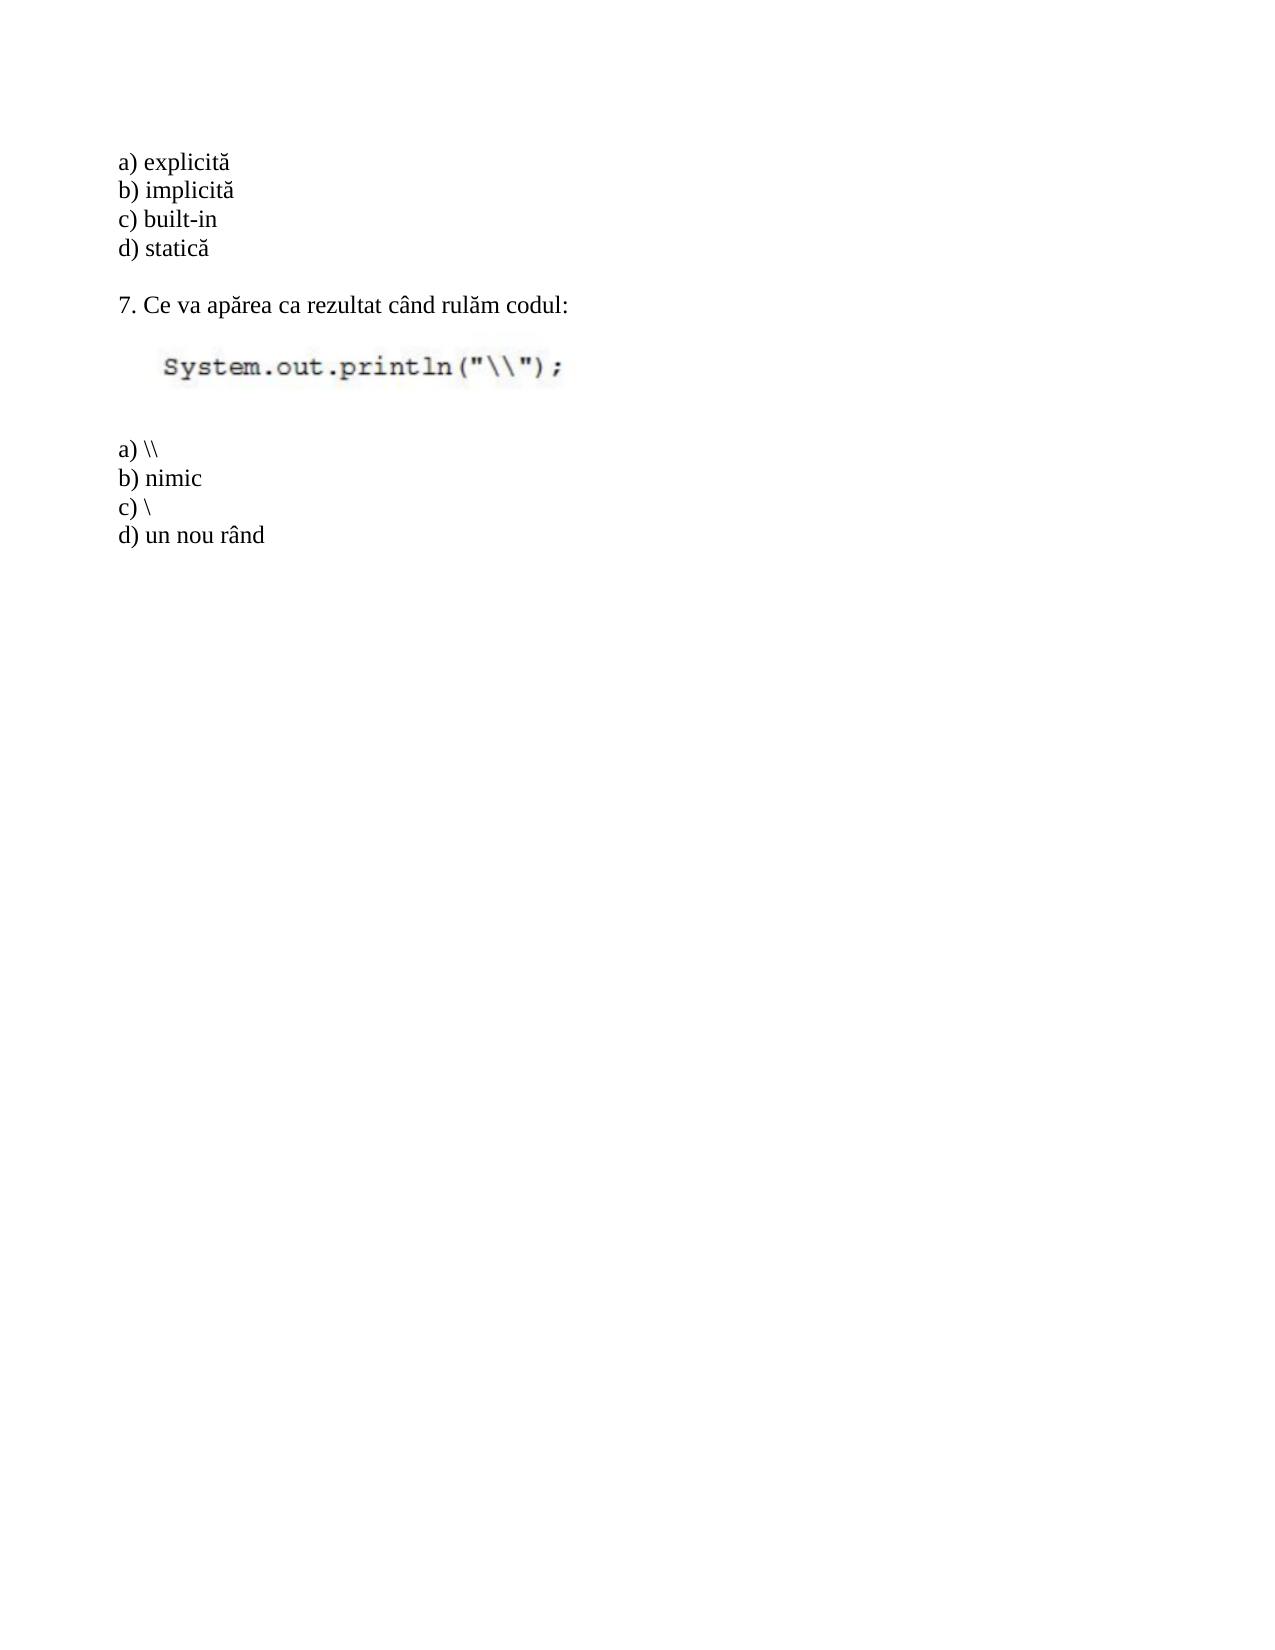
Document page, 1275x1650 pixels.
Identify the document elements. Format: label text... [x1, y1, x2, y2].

text b) implicită [118, 176, 1157, 204]
text c) \ [118, 492, 1157, 521]
text b) nimic [118, 463, 1157, 492]
text d) statică [118, 233, 1157, 262]
text d) un nou rând [118, 521, 1157, 549]
text a) \\ [118, 434, 1157, 463]
text c) built-in [118, 204, 1157, 233]
text 7. Ce va apărea ca rezultat când rulăm codul: [118, 291, 1157, 319]
text a) explicită [118, 147, 1157, 176]
picture [141, 319, 616, 407]
